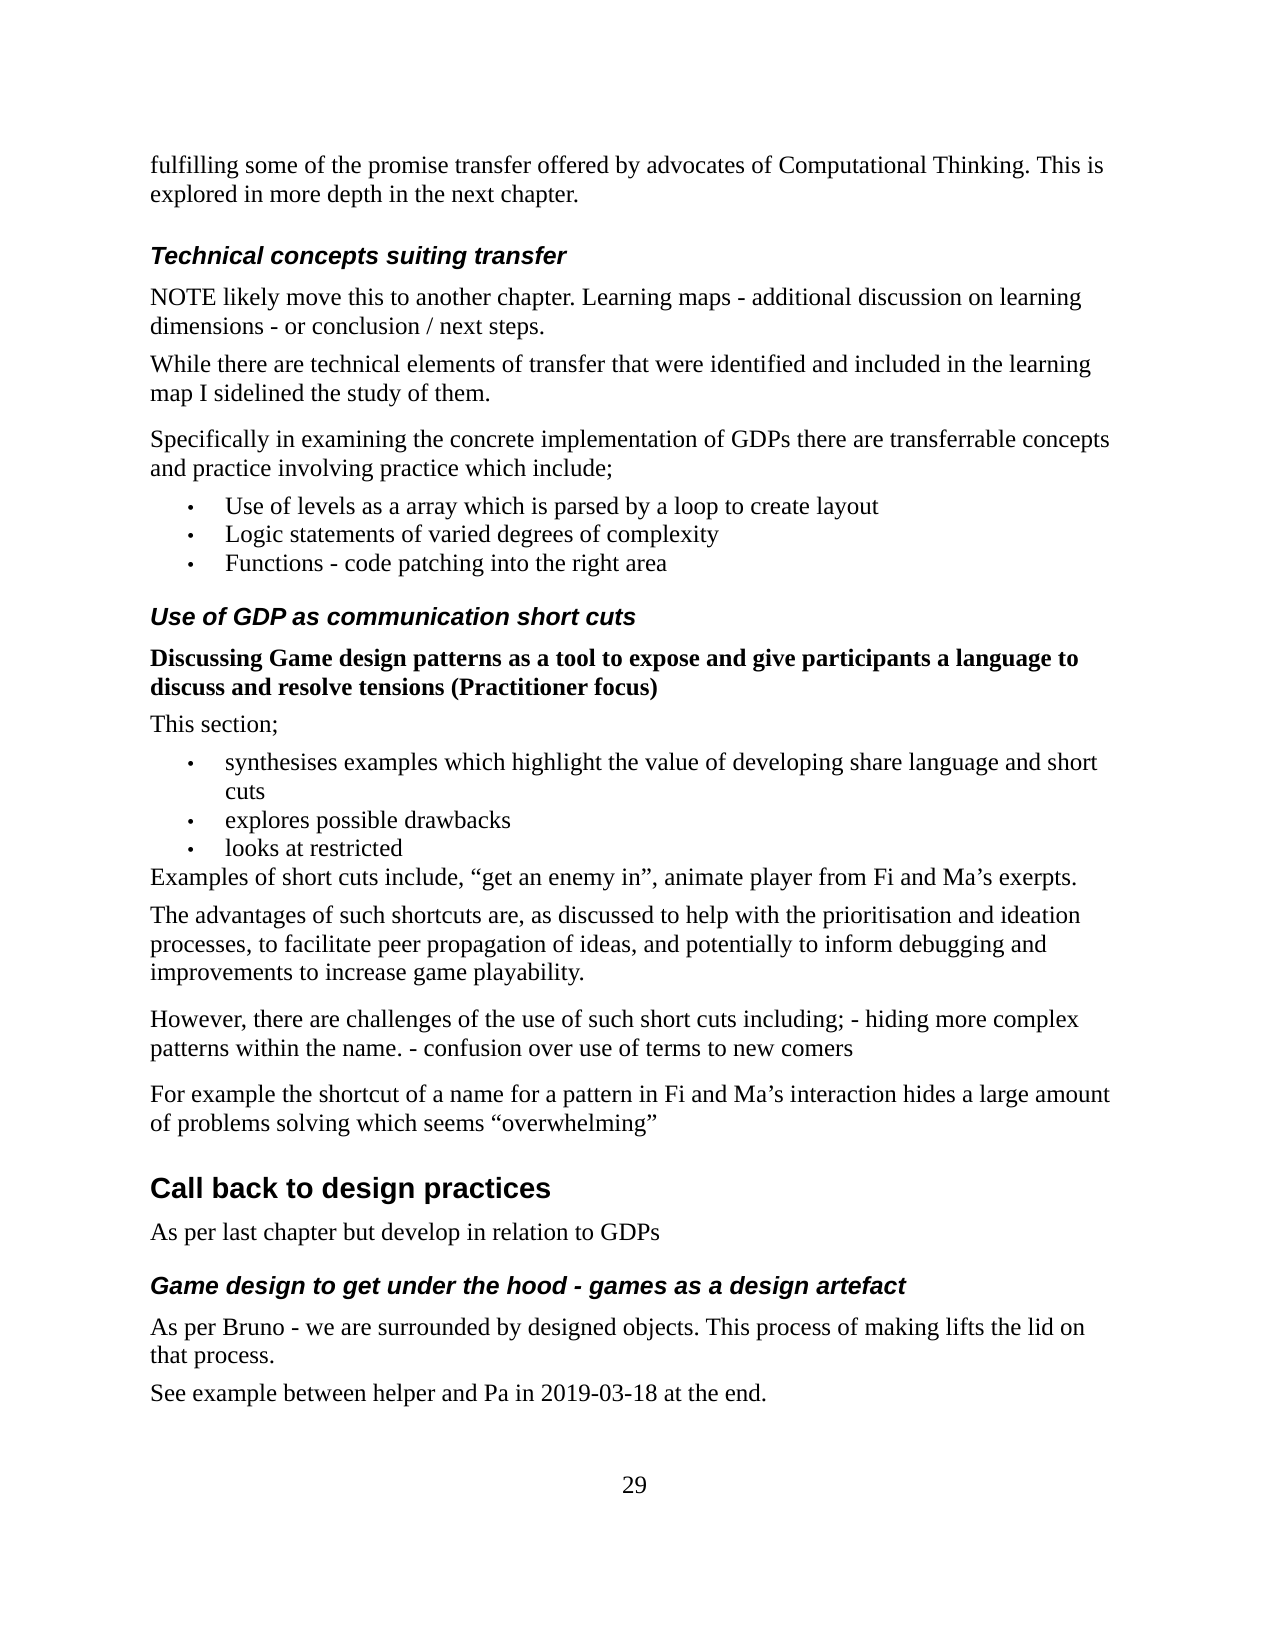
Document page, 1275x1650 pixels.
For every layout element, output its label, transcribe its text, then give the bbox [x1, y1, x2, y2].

text For example the shortcut of a name for a pattern in Fi and Ma’s interaction hides a large amount of problems solving which seems “overwhelming” [150, 1079, 1125, 1137]
text NOTE likely move this to another chapter. Learning maps - additional discussion on learning dimensions - or conclusion / next steps. [150, 282, 1125, 340]
subtitle Technical concepts suiting transfer [150, 241, 1125, 270]
subtitle Use of GDP as communication short cuts [150, 602, 1125, 631]
text See example between helper and Pa in 2019-03-18 at the end. [150, 1378, 1125, 1407]
text This section; [150, 709, 1125, 738]
text While there are technical elements of transfer that were identified and included in the learning map I sidelined the study of them. [150, 349, 1125, 406]
text Examples of short cuts include, “get an enemy in”, animate player from Fi and Ma’s exerpts. [150, 862, 1125, 891]
list Use of levels as a array which is parsed by a loop to create layout [187, 491, 1125, 519]
text fulfilling some of the promise transfer offered by advocates of Computational Thinking. This is explored in more depth in the next chapter. [150, 150, 1125, 207]
subtitle Call back to design practices [150, 1171, 1125, 1204]
subtitle Game design to get under the hood - games as a design artefact [150, 1271, 1125, 1299]
list synthesises examples which highlight the value of developing share language and short cuts [187, 747, 1125, 805]
text Specifically in examining the concrete implementation of GDPs there are transferrable concepts and practice involving practice which include; [150, 424, 1125, 482]
list Functions - code patching into the right area [187, 548, 1125, 577]
text Discussing Game design patterns as a tool to expose and give participants a language to discuss and resolve tensions (Practitioner focus) [150, 643, 1125, 701]
list explores possible drawbacks [187, 805, 1125, 833]
text However, there are challenges of the use of such short cuts including; - hiding more complex patterns within the name. - confusion over use of terms to new comers [150, 1004, 1125, 1062]
list Logic statements of varied degrees of complexity [187, 519, 1125, 548]
list looks at restricted [187, 833, 1125, 862]
text The advantages of such shortcuts are, as discussed to help with the prioritisation and ideation processes, to facilitate peer propagation of ideas, and potentially to inform debugging and improvements to increase game playability. [150, 900, 1125, 986]
text As per Bruno - we are surrounded by designed objects. This process of making lifts the lid on that process. [150, 1312, 1125, 1369]
text As per last chapter but develop in relation to GDPs [150, 1217, 1125, 1246]
